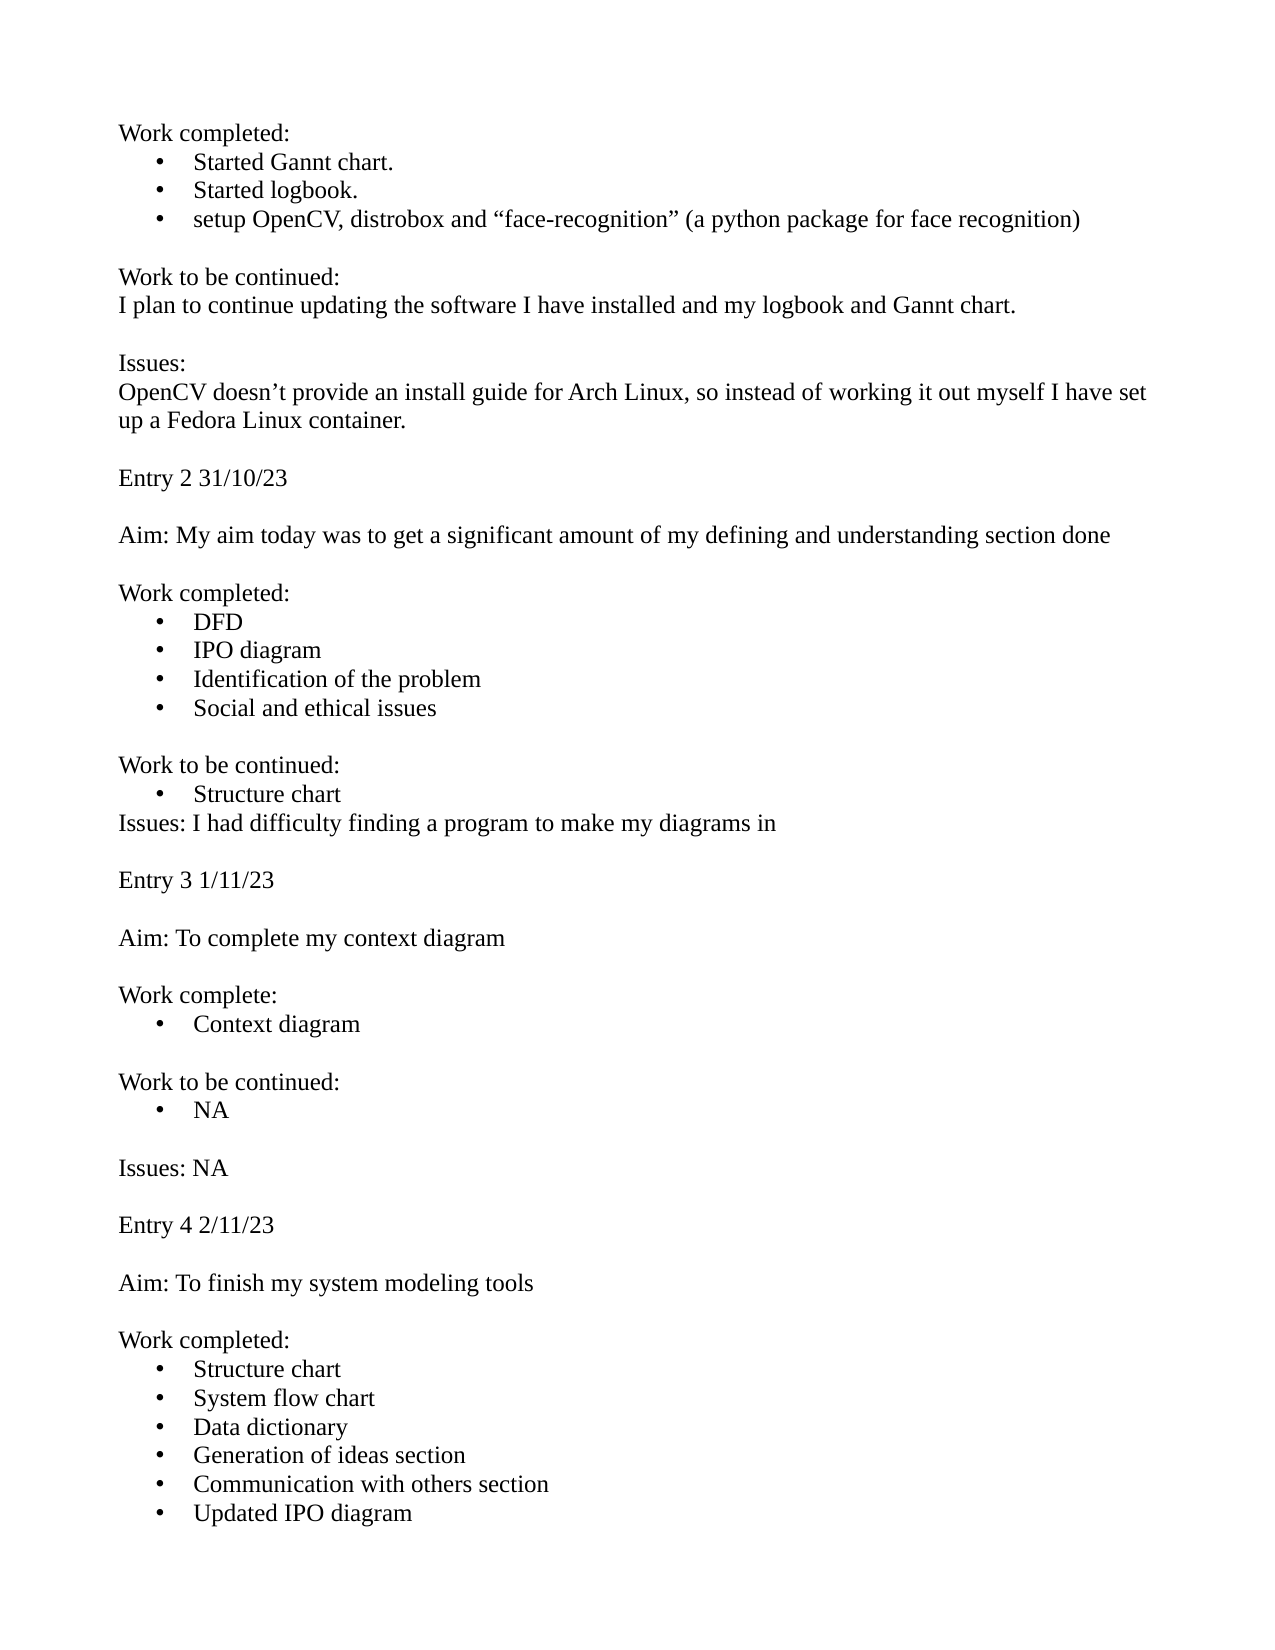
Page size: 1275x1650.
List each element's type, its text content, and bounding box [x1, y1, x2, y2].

list Structure chart [156, 779, 1157, 808]
text Work completed: [118, 118, 1157, 147]
list Identification of the problem [156, 664, 1157, 693]
list Structure chart [156, 1354, 1157, 1383]
text Entry 3 1/11/23 [118, 866, 1157, 894]
text Work to be continued: [118, 1067, 1157, 1096]
list setup OpenCV, distrobox and “face-recognition” (a python package for face recognition) [156, 204, 1157, 233]
list Social and ethical issues [156, 693, 1157, 722]
text Entry 4 2/11/23 [118, 1211, 1157, 1239]
list Started logbook. [156, 176, 1157, 204]
text Work complete: [118, 981, 1157, 1009]
list Communication with others section [156, 1469, 1157, 1498]
list Updated IPO diagram [156, 1498, 1157, 1527]
text Work to be continued: [118, 751, 1157, 779]
text Issues: NA [118, 1153, 1157, 1182]
text Aim: My aim today was to get a significant amount of my defining and understanding section done [118, 521, 1157, 549]
list NA [156, 1096, 1157, 1124]
text Aim: To finish my system modeling tools [118, 1268, 1157, 1297]
text Work completed: [118, 1326, 1157, 1354]
text I plan to continue updating the software I have installed and my logbook and Gannt chart. [118, 291, 1157, 319]
list Started Gannt chart. [156, 147, 1157, 176]
list Context diagram [156, 1009, 1157, 1038]
list IPO diagram [156, 636, 1157, 664]
text OpenCV doesn’t provide an install guide for Arch Linux, so instead of working it out myself I have set up a Fedora Linux container. [118, 377, 1157, 434]
text Issues: I had difficulty finding a program to make my diagrams in [118, 808, 1157, 837]
list DFD [156, 607, 1157, 636]
text Issues: [118, 348, 1157, 377]
list System flow chart [156, 1383, 1157, 1412]
text Work completed: [118, 578, 1157, 607]
text Work to be continued: [118, 262, 1157, 291]
text Entry 2 31/10/23 [118, 463, 1157, 492]
text Aim: To complete my context diagram [118, 923, 1157, 952]
list Generation of ideas section [156, 1441, 1157, 1469]
list Data dictionary [156, 1412, 1157, 1441]
